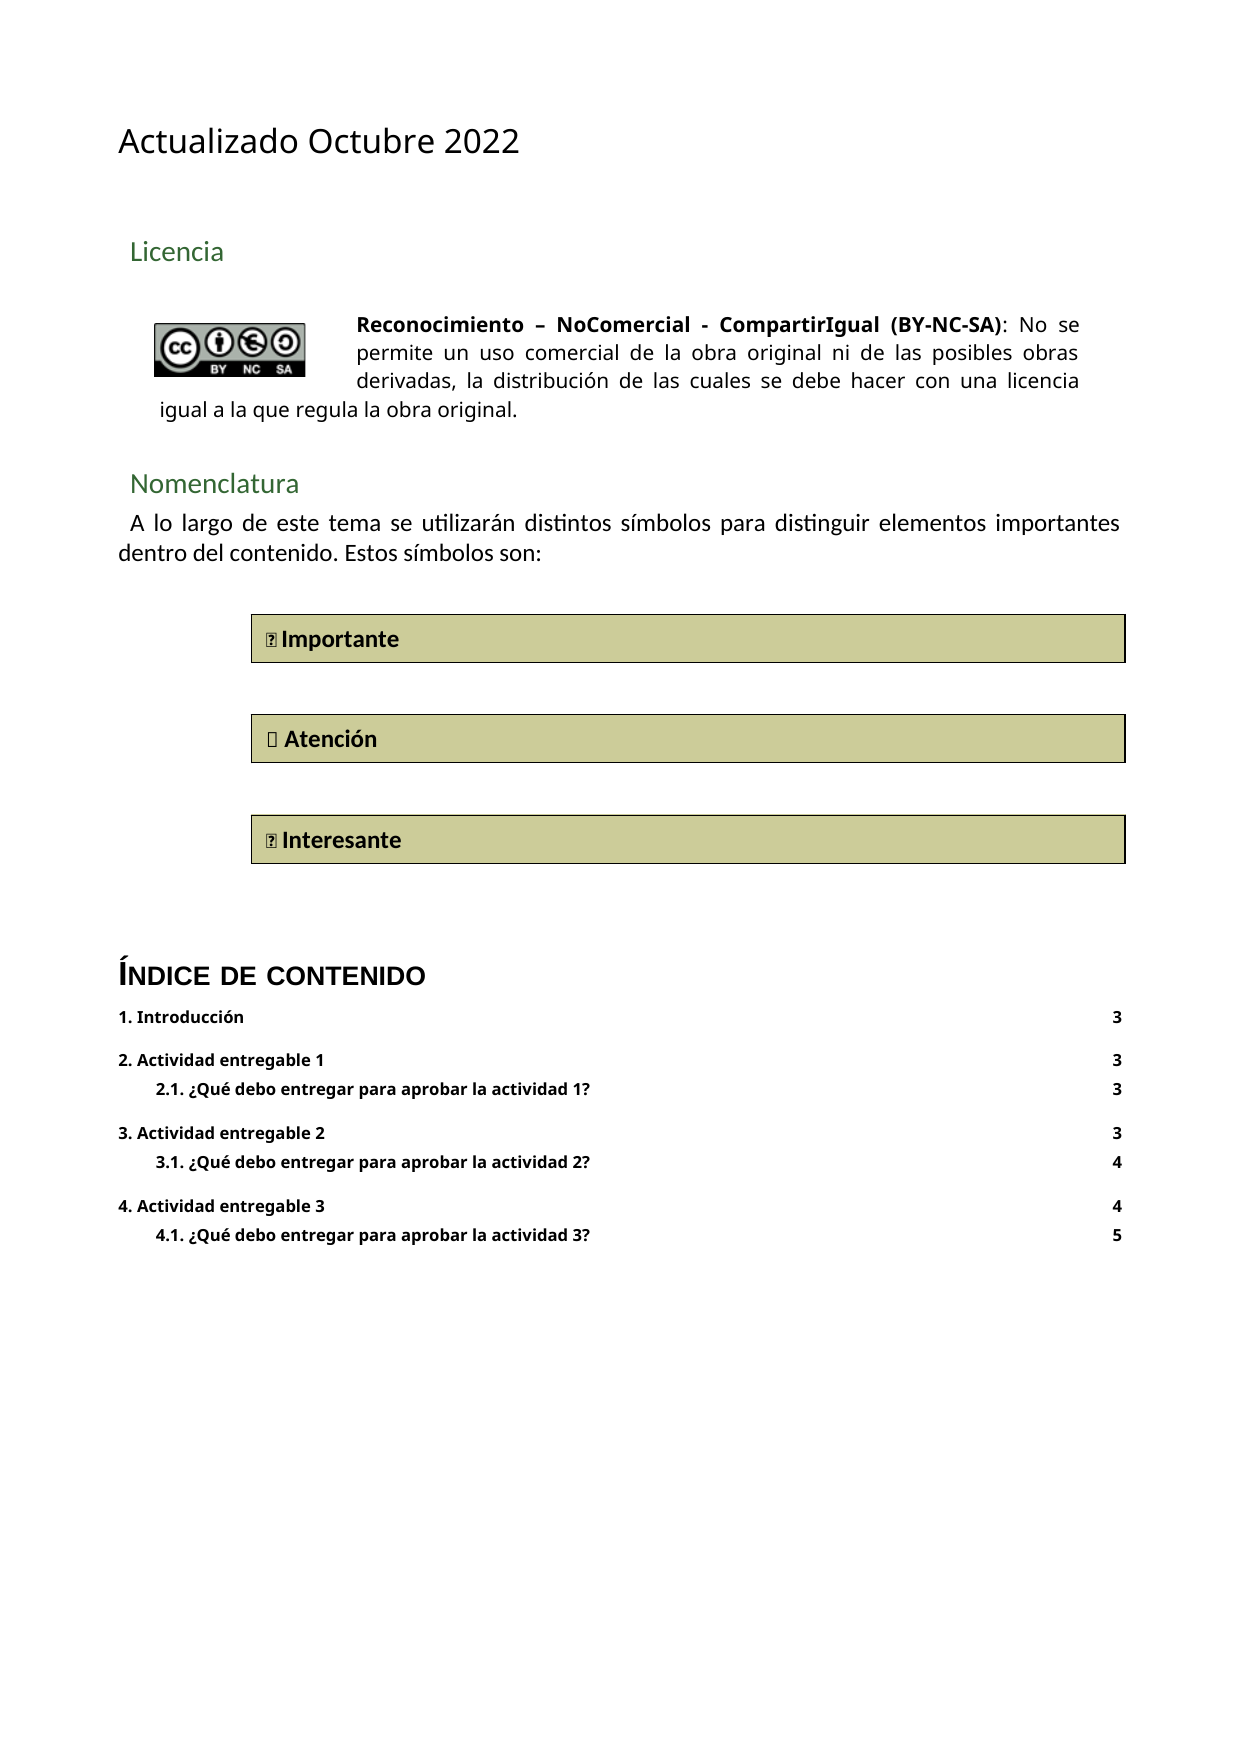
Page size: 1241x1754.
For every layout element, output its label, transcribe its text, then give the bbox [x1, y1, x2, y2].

text 💬 Interesante [252, 816, 1124, 863]
text A lo largo de este tema se utilizarán distintos símbolos para distinguir elementos importantes dentro del contenido. Estos símbolos son: [118, 507, 1122, 568]
text 1. Introducción 3 [118, 1005, 1122, 1028]
text 2. Actividad entregable 1 3 [118, 1049, 1122, 1072]
text 4.1. ¿Qué debo entregar para aprobar la actividad 3? 5 [156, 1223, 1122, 1246]
text 3. Actividad entregable 2 3 [118, 1122, 1122, 1144]
text Nomenclatura [118, 465, 1122, 500]
text Licencia [118, 233, 1122, 268]
text Índice de contenido [118, 954, 1122, 993]
text 📖 Importante [252, 615, 1124, 662]
text Actualizado Octubre 2022 [118, 118, 1122, 163]
text ❕ Atención [252, 715, 1124, 762]
picture [154, 323, 306, 377]
text Reconocimiento – NoComercial - CompartirIgual (BY-NC-SA): No se permite un uso comercial de la obra original ni de las posibles obras derivadas, la distribución de las cuales se debe hacer con una licencia igual a la que regula la obra original. [159, 310, 1080, 423]
text 2.1. ¿Qué debo entregar para aprobar la actividad 1? 3 [156, 1078, 1122, 1101]
text 4. Actividad entregable 3 4 [118, 1194, 1122, 1217]
text 3.1. ¿Qué debo entregar para aprobar la actividad 2? 4 [156, 1151, 1122, 1173]
